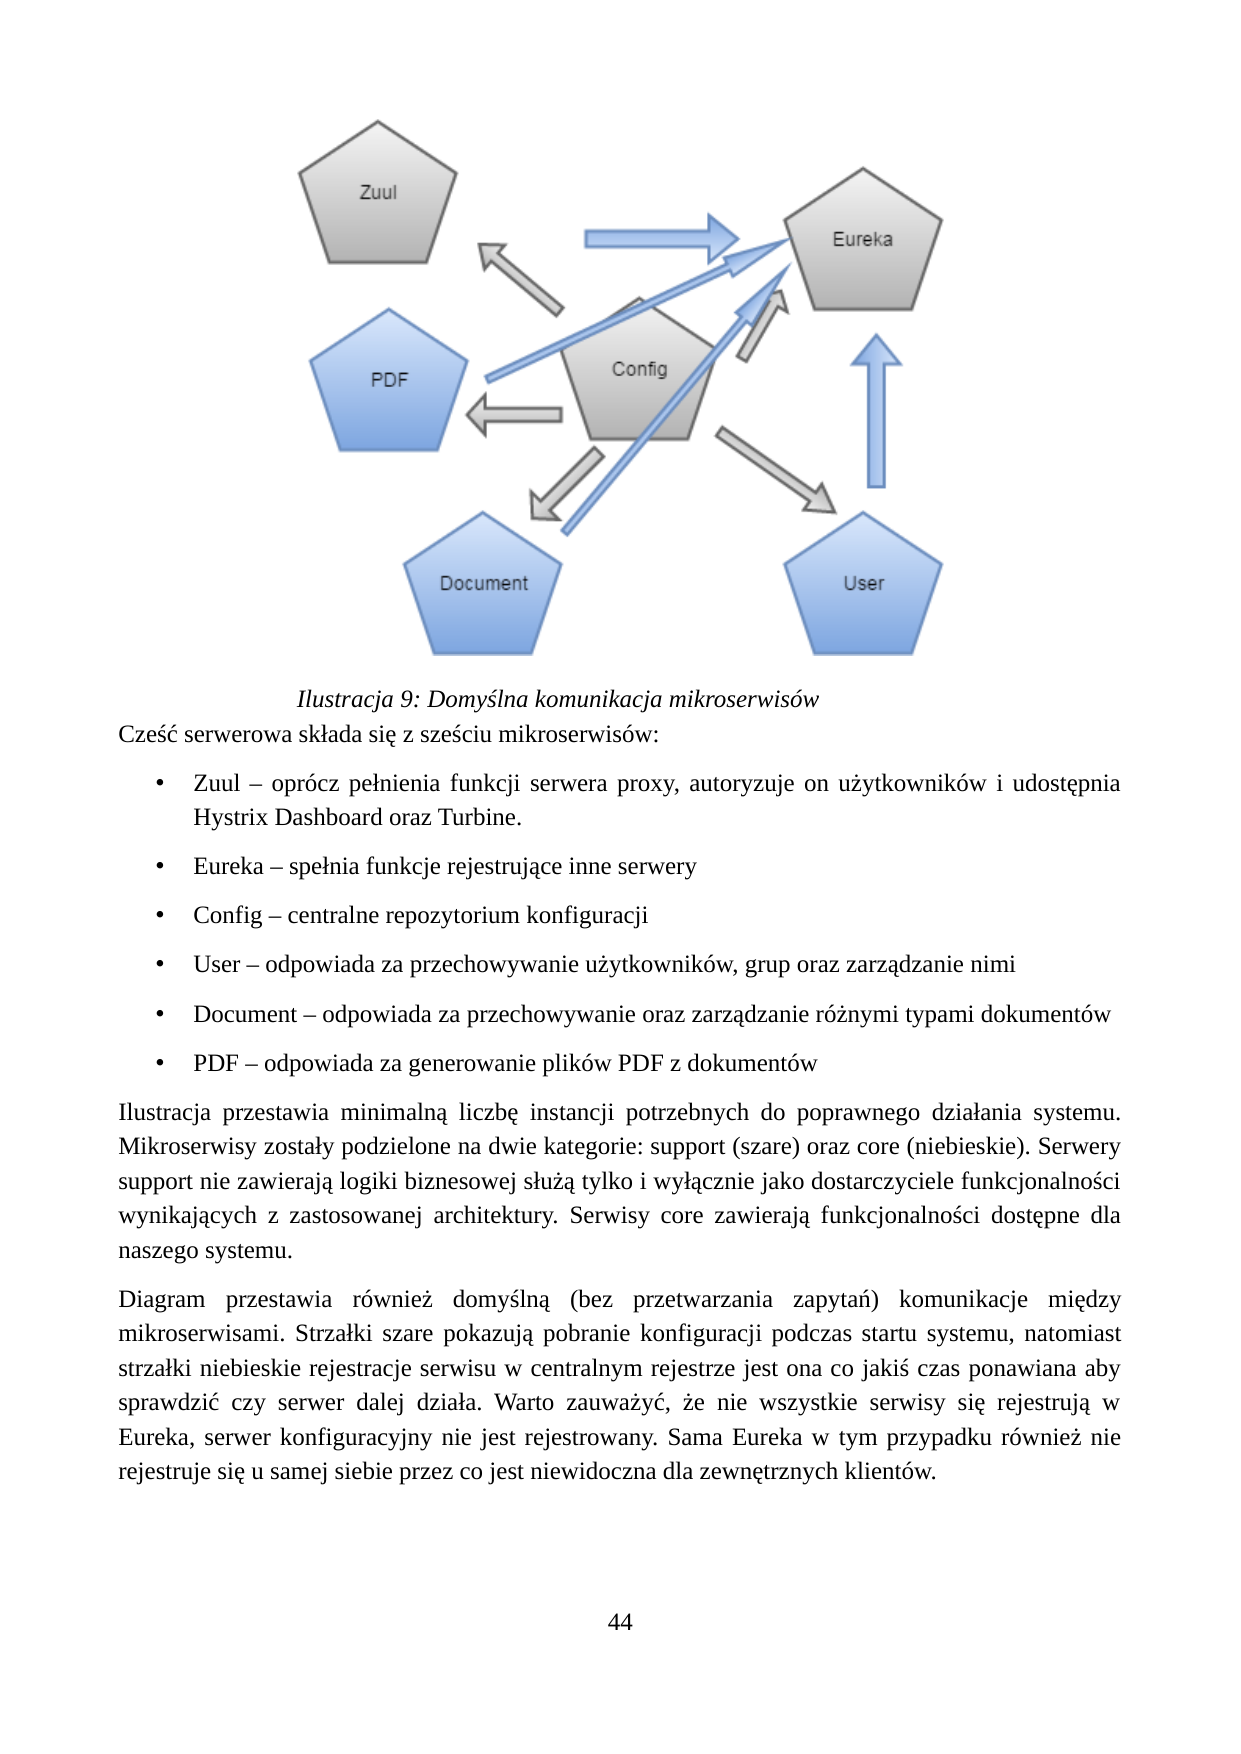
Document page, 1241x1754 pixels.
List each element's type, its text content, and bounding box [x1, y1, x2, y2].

text Cześć serwerowa składa się z sześciu mikroserwisów: [118, 118, 1122, 748]
list PDF – odpowiada za generowanie plików PDF z dokumentów [156, 1048, 1122, 1076]
list Eureka – spełnia funkcje rejestrujące inne serwery [156, 851, 1122, 880]
text Ilustracja 9: Domyślna komunikacja mikroserwisów [297, 656, 943, 713]
list User – odpowiada za przechowywanie użytkowników, grup oraz zarządzanie nimi [156, 949, 1122, 978]
list Document – odpowiada za przechowywanie oraz zarządzanie różnymi typami dokumentów [156, 999, 1122, 1027]
text Diagram przestawia również domyślną (bez przetwarzania zapytań) komunikacje między mikroserwisami. Strzałki szare pokazują pobranie konfiguracji podczas startu systemu, natomiast strzałki niebieskie rejestracje serwisu w centralnym rejestrze jest ona co jakiś czas ponawiana aby sprawdzić czy serwer dalej działa. Warto zauważyć, że nie wszystkie serwisy się rejestrują w Eureka, serwer konfiguracyjny nie jest rejestrowany. Sama Eureka w tym przypadku również nie rejestruje się u samej siebie przez co jest niewidoczna dla zewnętrznych klientów. [118, 1284, 1122, 1485]
text Ilustracja przestawia minimalną liczbę instancji potrzebnych do poprawnego działania systemu. Mikroserwisy zostały podzielone na dwie kategorie: support (szare) oraz core (niebieskie). Serwery support nie zawierają logiki biznesowej służą tylko i wyłącznie jako dostarczyciele funkcjonalności wynikających z zastosowanej architektury. Serwisy core zawierają funkcjonalności dostępne dla naszego systemu. [118, 1097, 1122, 1263]
list Zuul – oprócz pełnienia funkcji serwera proxy, autoryzuje on użytkowników i udostępnia Hystrix Dashboard oraz Turbine. [156, 768, 1122, 831]
list Config – centralne repozytorium konfiguracji [156, 901, 1122, 929]
